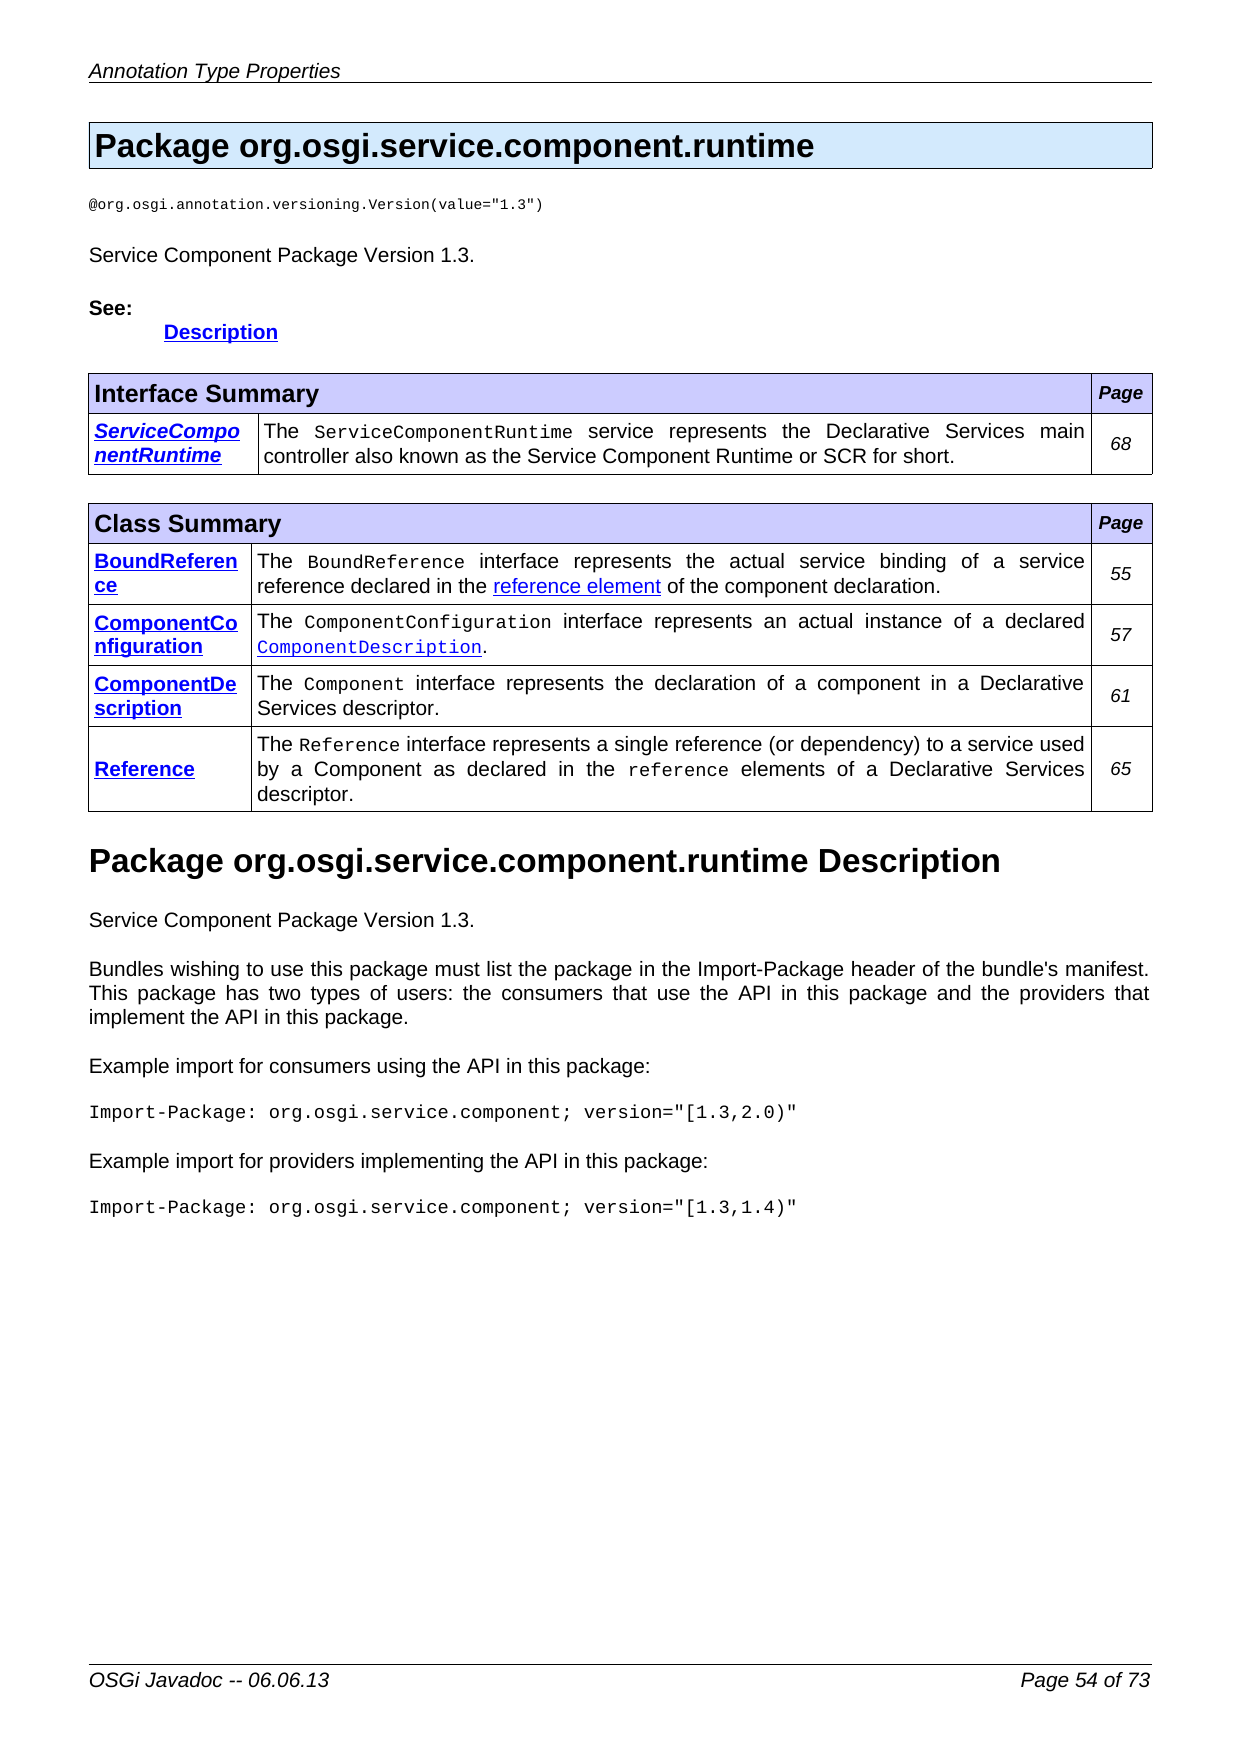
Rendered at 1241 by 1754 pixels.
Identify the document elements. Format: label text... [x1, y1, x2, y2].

table_header Interface Summary [89, 374, 1091, 413]
table_header Page [1092, 504, 1152, 543]
text @org.osgi.annotation.versioning.Version(value="1.3") [88, 197, 1152, 213]
table_cell The ServiceComponentRuntime service represents the Declarative Services main controller also known as the Service Component Runtime or SCR for short. [259, 414, 1091, 473]
table_cell Reference [89, 727, 251, 811]
text Service Component Package Version 1.3. [88, 243, 1152, 267]
table_header Page [1092, 374, 1152, 413]
table_header Class Summary [89, 504, 1091, 543]
table_cell ComponentConfiguration [89, 605, 251, 665]
text Example import for providers implementing the API in this package: [88, 1149, 1152, 1173]
table_cell 55 [1092, 544, 1152, 603]
table_cell ComponentDescription [89, 666, 251, 726]
text Package org.osgi.service.component.runtime Description [88, 841, 1152, 879]
table_cell The Reference interface represents a single reference (or dependency) to a service used by a Component as declared in the reference elements of a Declarative Services descriptor. [252, 727, 1091, 811]
text Import-Package: org.osgi.service.component; version="[1.3,1.4)" [88, 1198, 1152, 1219]
text Service Component Package Version 1.3. [88, 908, 1152, 932]
text See: [88, 296, 1152, 320]
text Import-Package: org.osgi.service.component; version="[1.3,2.0)" [88, 1103, 1152, 1124]
table_cell ServiceComponentRuntime [89, 414, 258, 473]
table_cell 64 [1092, 727, 1152, 811]
text Example import for consumers using the API in this package: [88, 1054, 1152, 1078]
table_cell BoundReference [89, 544, 251, 603]
table_cell 60 [1092, 666, 1152, 726]
text Description [163, 320, 1152, 344]
table_cell The Component interface represents the declaration of a component in a Declarative Services descriptor. [252, 666, 1091, 726]
table_cell 67 [1092, 414, 1152, 473]
table_cell The BoundReference interface represents the actual service binding of a service reference declared in the reference element of the component declaration. [252, 544, 1091, 603]
text Bundles wishing to use this package must list the package in the Import-Package header of the bundle's manifest. This package has two types of users: the consumers that use the API in this package and the providers that implement the API in this package. [88, 957, 1152, 1029]
subtitle Package org.osgi.service.component.runtime [90, 123, 1152, 168]
table_cell 57 [1092, 605, 1152, 665]
table_cell The ComponentConfiguration interface represents an actual instance of a declared ComponentDescription. [252, 605, 1091, 665]
